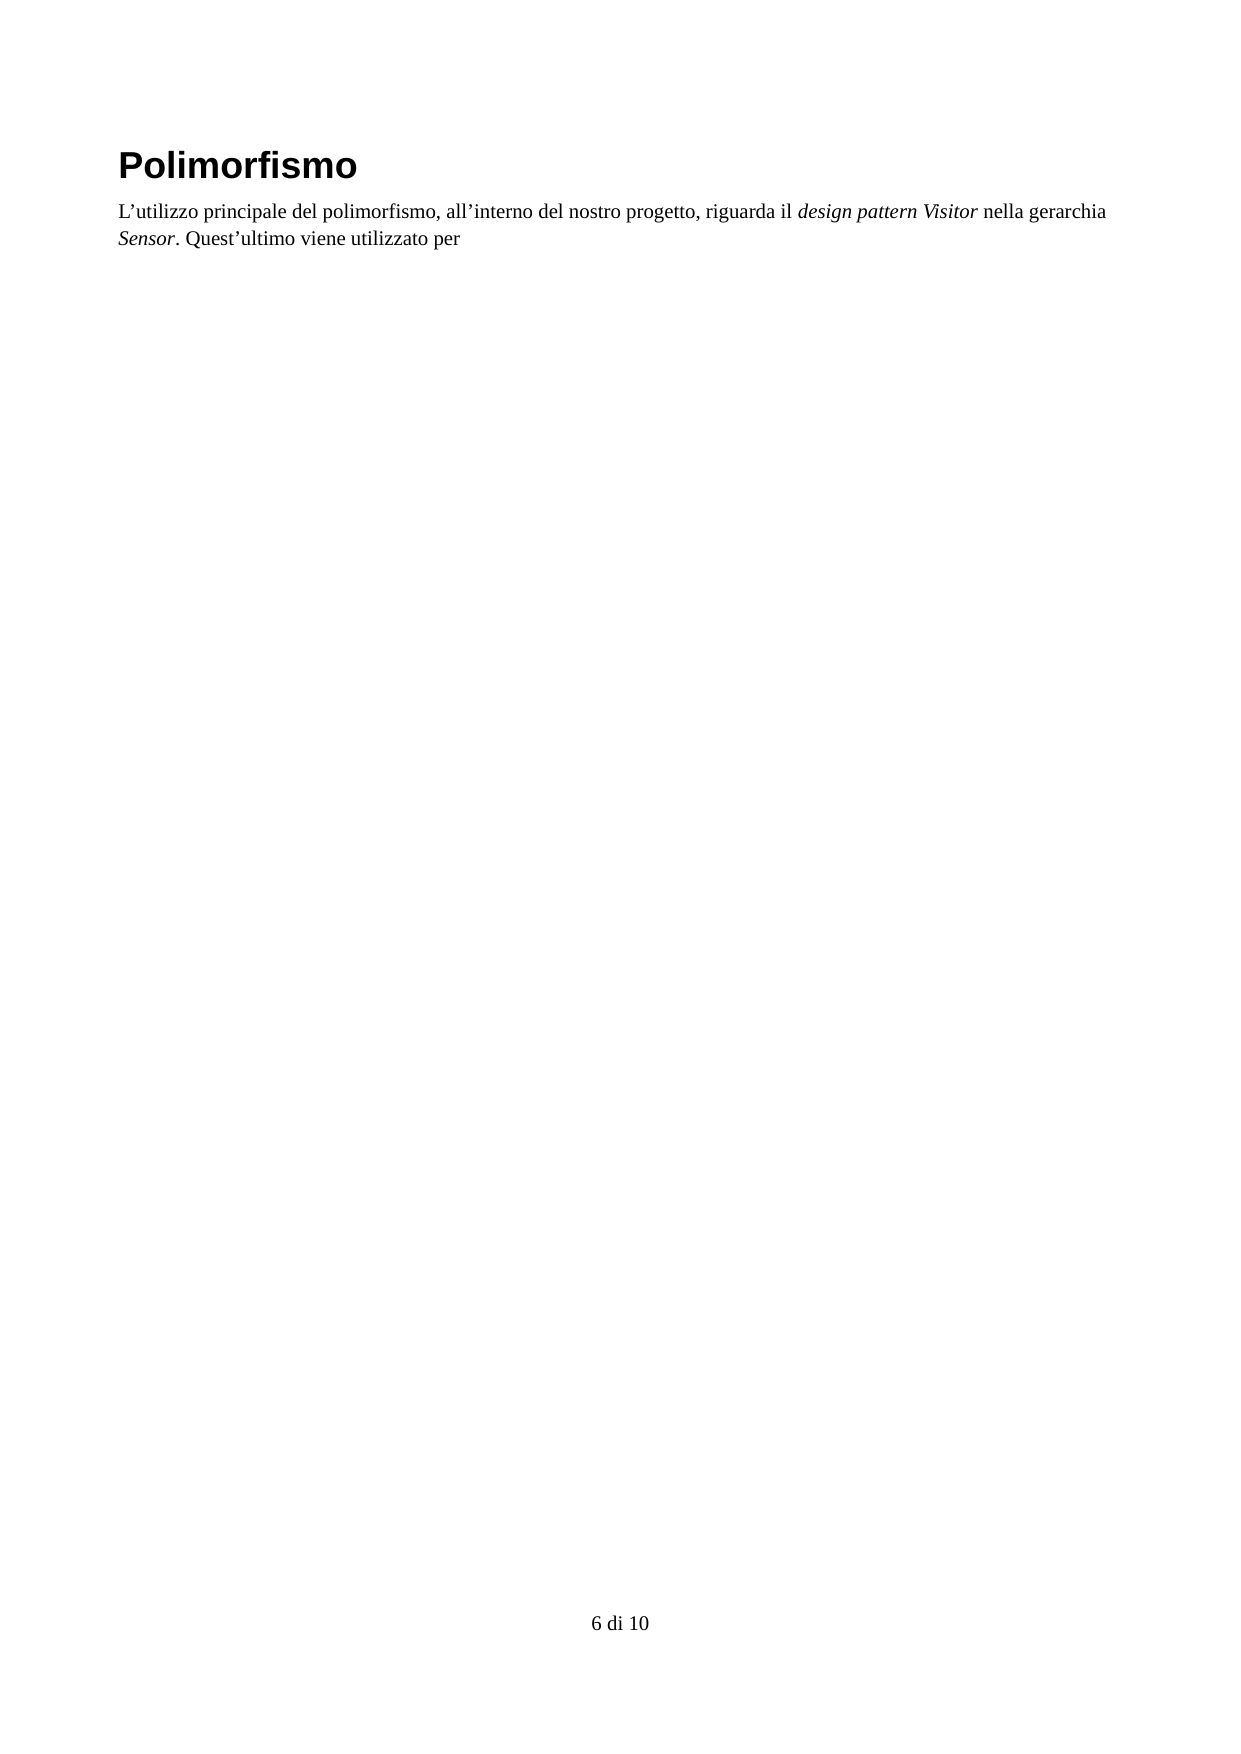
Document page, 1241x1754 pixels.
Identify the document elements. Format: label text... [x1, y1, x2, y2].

subtitle Polimorfismo [118, 143, 1122, 186]
text L’utilizzo principale del polimorfismo, all’interno del nostro progetto, riguarda il design pattern Visitor nella gerarchia Sensor. Quest’ultimo viene utilizzato per [118, 199, 1122, 250]
